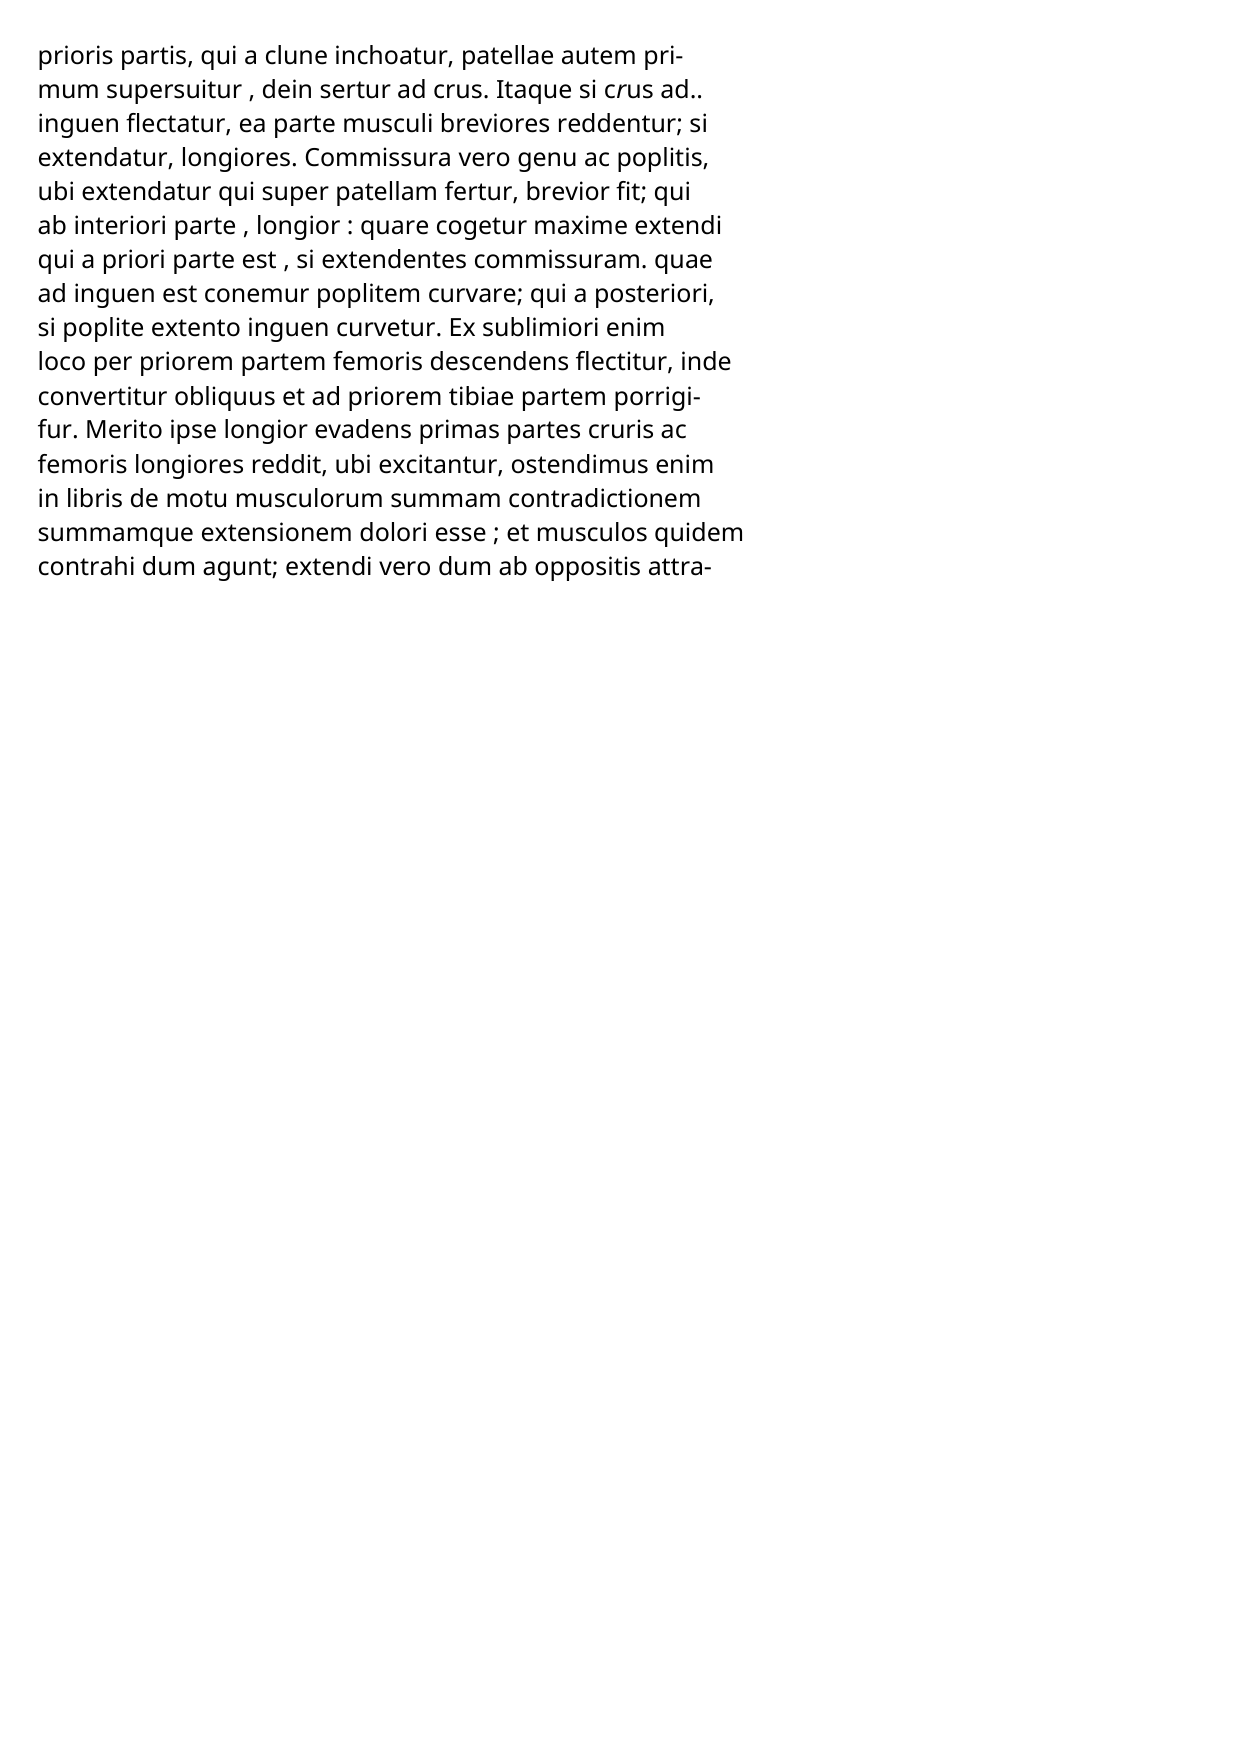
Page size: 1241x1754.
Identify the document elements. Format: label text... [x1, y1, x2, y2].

text prioris partis, qui a clune inchoatur, patellae autem pri- mum supersuitur , dein sertur ad crus. Itaque si crus ad.. inguen flectatur, ea parte musculi breviores reddentur; si extendatur, longiores. Commissura vero genu ac poplitis, ubi extendatur qui super patellam fertur, brevior fit; qui ab interiori parte , longior : quare cogetur maxime extendi qui a priori parte est , si extendentes commissuram. quae ad inguen est conemur poplitem curvare; qui a posteriori, si poplite extento inguen curvetur. Ex sublimiori enim loco per priorem partem femoris descendens flectitur, inde convertitur obliquus et ad priorem tibiae partem porrigi- fur. Merito ipse longior evadens primas partes cruris ac femoris longiores reddit, ubi excitantur, ostendimus enim in libris de motu musculorum summam contradictionem summamque extensionem dolori esse ; et musculos quidem contrahi dum agunt; extendi vero dum ab oppositis attra- [37, 37, 1203, 582]
